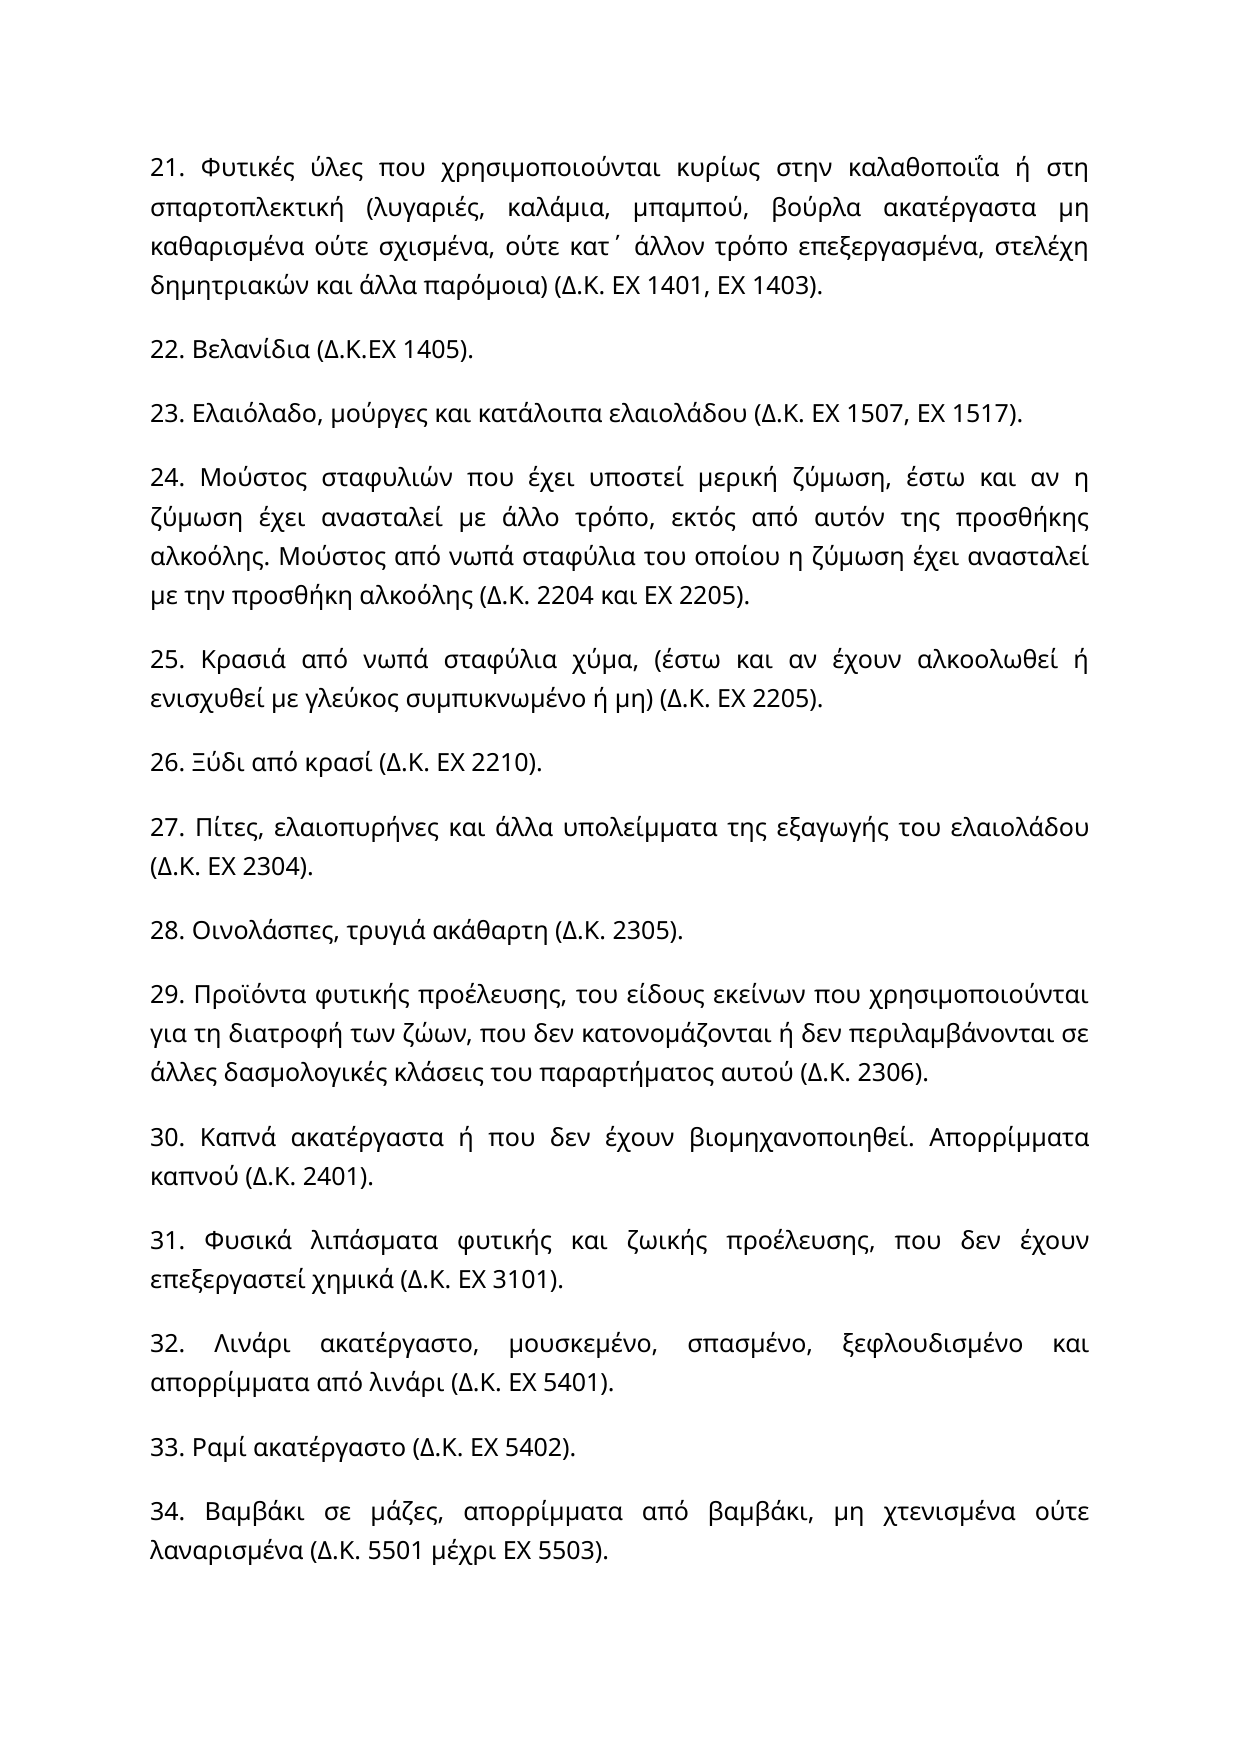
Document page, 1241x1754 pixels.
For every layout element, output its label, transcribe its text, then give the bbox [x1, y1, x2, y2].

text 32. Λινάρι ακατέργαστο, μουσκεμένο, σπασμένο, ξεφλουδισμένο και απορρίμματα από λινάρι (Δ.Κ. ΕΧ 5401). [150, 1326, 1090, 1399]
text 27. Πίτες, ελαιοπυρήνες και άλλα υπολείμματα της εξαγωγής του ελαιολάδου (Δ.Κ. ΕΧ 2304). [150, 809, 1090, 882]
text 22. Βελανίδια (Δ.Κ.ΕΧ 1405). [150, 332, 1090, 366]
text 29. Προϊόντα φυτικής προέλευσης, του είδους εκείνων που χρησιμοποιούνται για τη διατροφή των ζώων, που δεν κατονομάζονται ή δεν περιλαμβάνονται σε άλλες δασμολογικές κλάσεις του παραρτήματος αυτού (Δ.Κ. 2306). [150, 977, 1090, 1089]
text 28. Οινολάσπες, τρυγιά ακάθαρτη (Δ.Κ. 2305). [150, 912, 1090, 947]
text 23. Ελαιόλαδο, μούργες και κατάλοιπα ελαιολάδου (Δ.Κ. ΕΧ 1507, ΕΧ 1517). [150, 396, 1090, 430]
text 31. Φυσικά λιπάσματα φυτικής και ζωικής προέλευσης, που δεν έχουν επεξεργαστεί χημικά (Δ.Κ. ΕΧ 3101). [150, 1222, 1090, 1296]
text 26. Ξύδι από κρασί (Δ.Κ. ΕΧ 2210). [150, 745, 1090, 779]
text 30. Καπνά ακατέργαστα ή που δεν έχουν βιομηχανοποιηθεί. Απορρίμματα καπνού (Δ.Κ. 2401). [150, 1119, 1090, 1192]
text 24. Μούστος σταφυλιών που έχει υποστεί μερική ζύμωση, έστω και αν η ζύμωση έχει ανασταλεί με άλλο τρόπο, εκτός από αυτόν της προσθήκης αλκοόλης. Μούστος από νωπά σταφύλια του οποίου η ζύμωση έχει ανασταλεί με την προσθήκη αλκοόλης (Δ.Κ. 2204 και ΕΧ 2205). [150, 460, 1090, 612]
text 25. Κρασιά από νωπά σταφύλια χύμα, (έστω και αν έχουν αλκοολωθεί ή ενισχυθεί με γλεύκος συμπυκνωμένο ή μη) (Δ.Κ. ΕΧ 2205). [150, 642, 1090, 715]
text 34. Βαμβάκι σε μάζες, απορρίμματα από βαμβάκι, μη χτενισμένα ούτε λαναρισμένα (Δ.Κ. 5501 μέχρι ΕΧ 5503). [150, 1493, 1090, 1567]
text 21. Φυτικές ύλες που χρησιμοποιούνται κυρίως στην καλαθοποιΐα ή στη σπαρτοπλεκτική (λυγαριές, καλάμια, μπαμπού, βούρλα ακατέργαστα μη καθαρισμένα ούτε σχισμένα, ούτε κατ΄ άλλον τρόπο επεξεργασμένα, στελέχη δημητριακών και άλλα παρόμοια) (Δ.Κ. ΕΧ 1401, ΕΧ 1403). [150, 150, 1090, 302]
text 33. Ραμί ακατέργαστο (Δ.Κ. ΕΧ 5402). [150, 1429, 1090, 1463]
